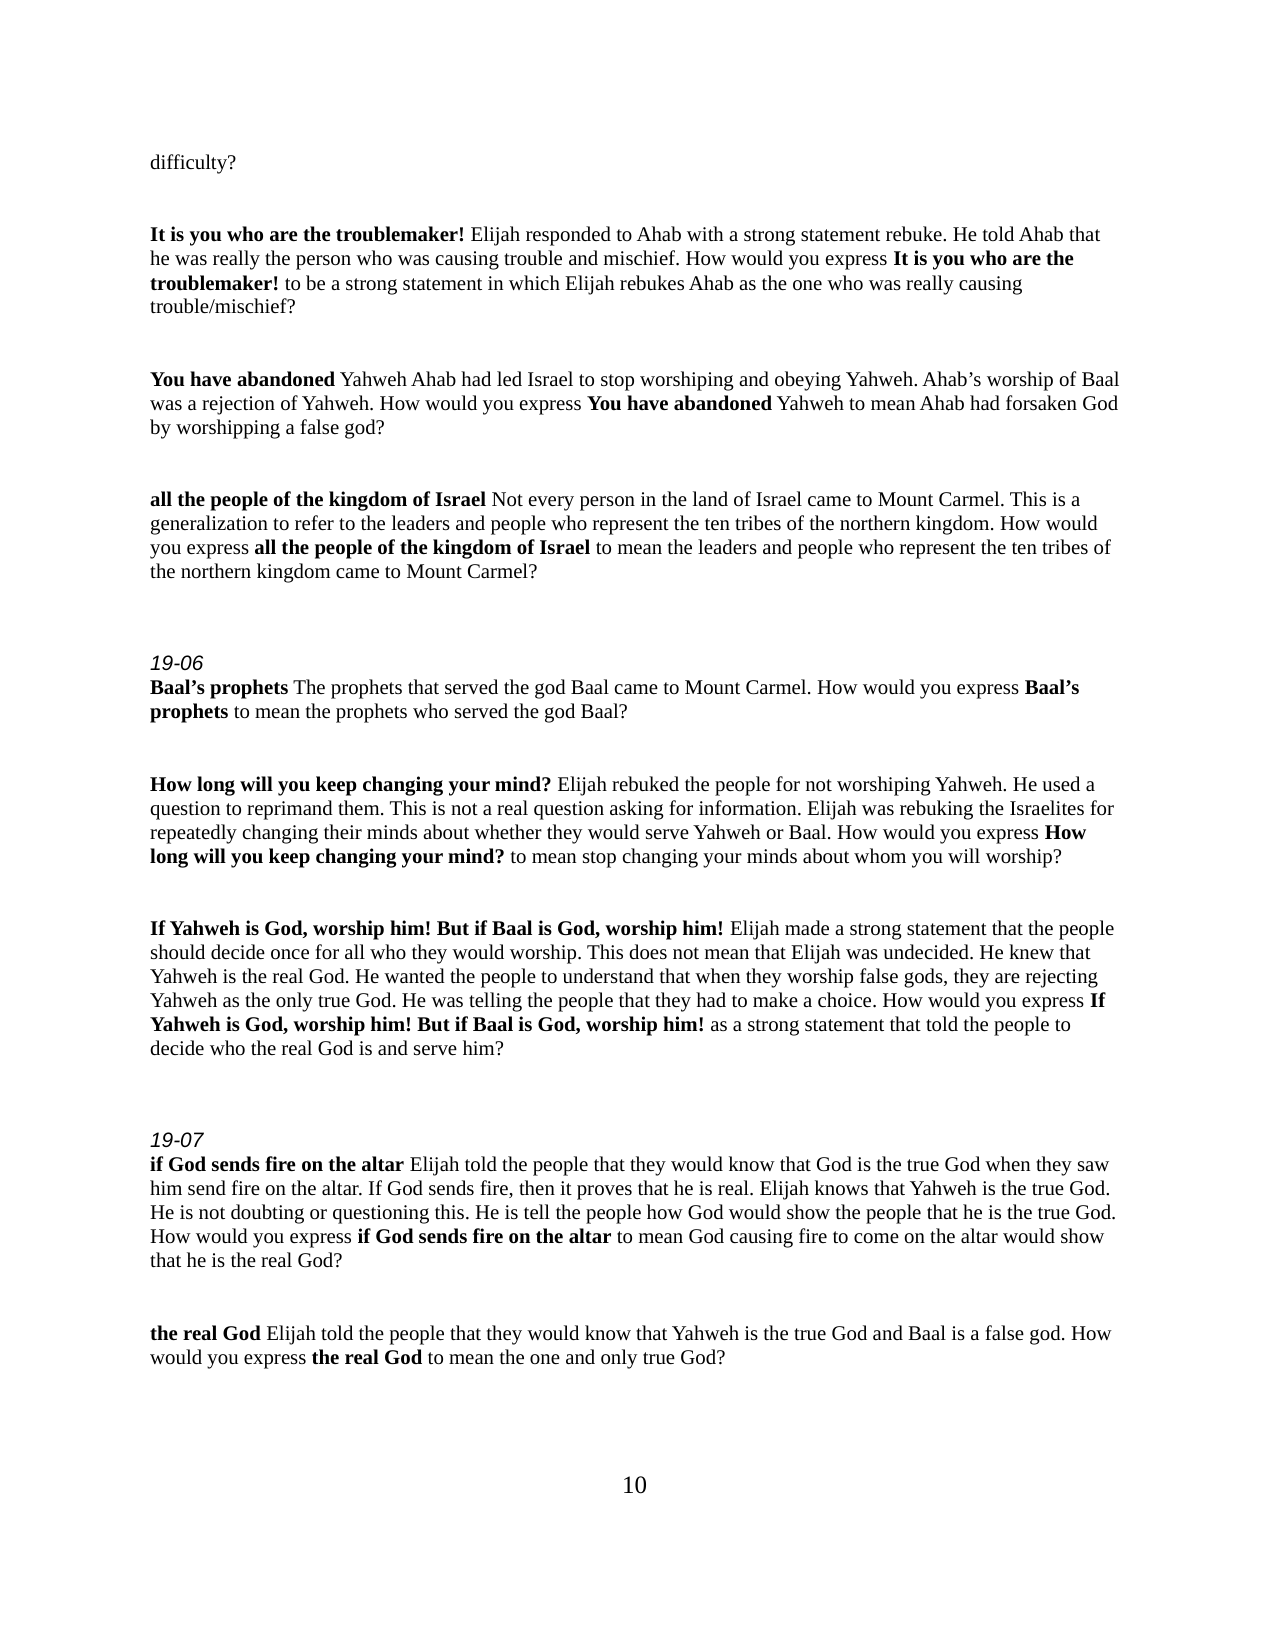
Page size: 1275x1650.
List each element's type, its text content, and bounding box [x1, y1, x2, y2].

text How long will you keep changing your mind? Elijah rebuked the people for not worshiping Yahweh. He used a question to reprimand them. This is not a real question asking for information. Elijah was rebuking the Israelites for repeatedly changing their minds about whether they would serve Yahweh or Baal. How would you express How long will you keep changing your mind? to mean stop changing your minds about whom you will worship? [150, 771, 1125, 868]
subtitle 19-07 [150, 1128, 1125, 1152]
text all the people of the kingdom of Israel Not every person in the land of Israel came to Mount Carmel. This is a generalization to refer to the leaders and people who represent the ten tribes of the northern kingdom. How would you express all the people of the kingdom of Israel to mean the leaders and people who represent the ten tribes of the northern kingdom came to Mount Carmel? [150, 487, 1125, 583]
text if God sends fire on the altar Elijah told the people that they would know that God is the true God when they saw him send fire on the altar. If God sends fire, then it proves that he is real. Elijah knows that Yahweh is the true God. He is not doubting or questioning this. He is tell the people how God would show the people that he is the true God. How would you express if God sends fire on the altar to mean God causing fire to come on the altar would show that he is the real God? [150, 1152, 1125, 1272]
text If Yahweh is God, worship him! But if Baal is God, worship him! Elijah made a strong statement that the people should decide once for all who they would worship. This does not mean that Elijah was undecided. He knew that Yahweh is the real God. He wanted the people to understand that when they worship false gods, they are rejecting Yahweh as the only true God. He was telling the people that they had to make a choice. How would you express If Yahweh is God, worship him! But if Baal is God, worship him! as a strong statement that told the people to decide who the real God is and serve him? [150, 916, 1125, 1060]
text You have abandoned Yahweh Ahab had led Israel to stop worshiping and obeying Yahweh. Ahab’s worship of Baal was a rejection of Yahweh. How would you express You have abandoned Yahweh to mean Ahab had forsaken God by worshipping a false god? [150, 367, 1125, 439]
text the real God Elijah told the people that they would know that Yahweh is the true God and Baal is a false god. How would you express the real God to mean the one and only true God? [150, 1321, 1125, 1369]
text It is you who are the troublemaker! Elijah responded to Ahab with a strong statement rebuke. He told Ahab that he was really the person who was causing trouble and mischief. How would you express It is you who are the troublemaker! to be a strong statement in which Elijah rebukes Ahab as the one who was really causing trouble/mischief? [150, 222, 1125, 318]
text Baal’s prophets The prophets that served the god Baal came to Mount Carmel. How would you express Baal’s prophets to mean the prophets who served the god Baal? [150, 675, 1125, 723]
text difficulty? [150, 150, 1125, 174]
subtitle 19-06 [150, 651, 1125, 675]
